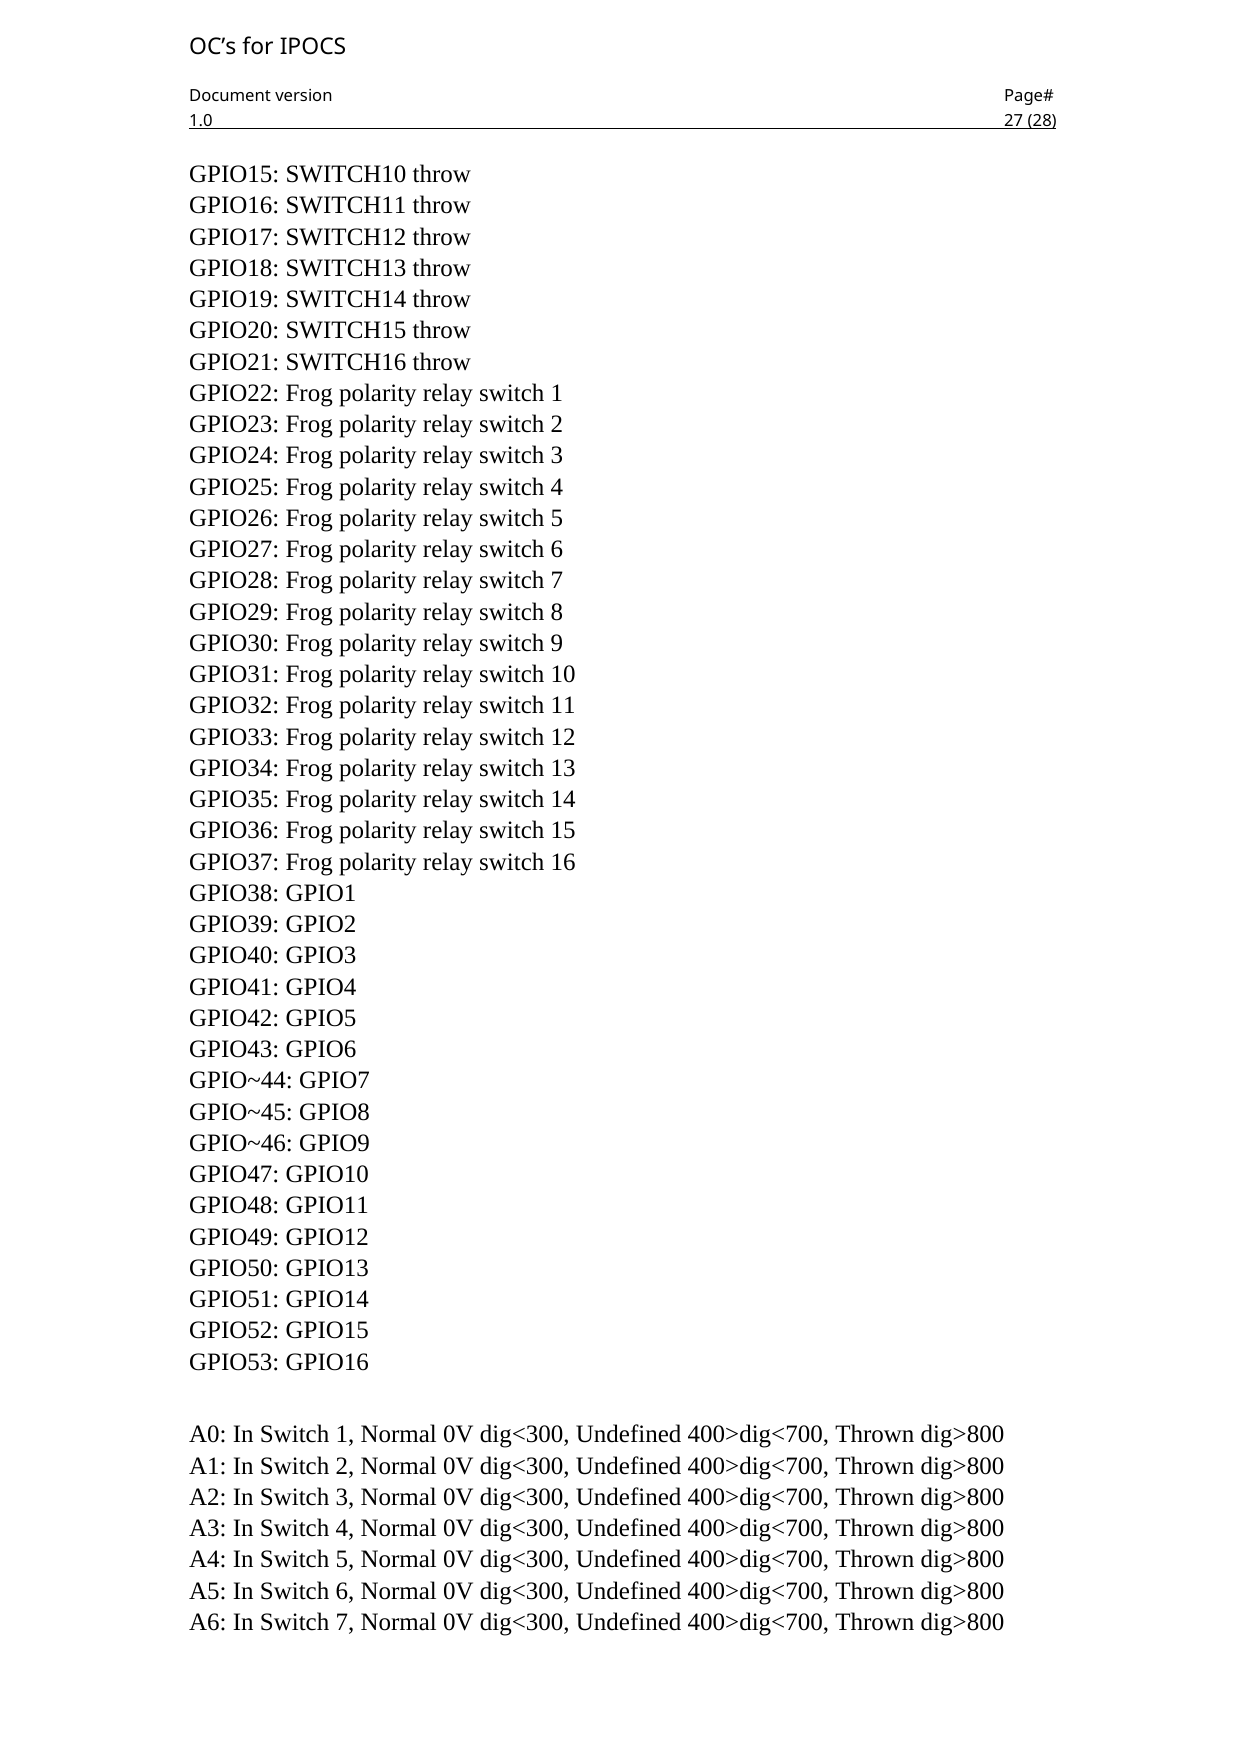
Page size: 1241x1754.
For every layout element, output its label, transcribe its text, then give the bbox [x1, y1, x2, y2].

text A0: In Switch 1, Normal 0V dig<300, Undefined 400>dig<700, Thrown dig>800 A1: In Switch 2, Normal 0V dig<300, Undefined 400>dig<700, Thrown dig>800 A2: In Switch 3, Normal 0V dig<300, Undefined 400>dig<700, Thrown dig>800 A3: In Switch 4, Normal 0V dig<300, Undefined 400>dig<700, Thrown dig>800 A4: In Switch 5, Normal 0V dig<300, Undefined 400>dig<700, Thrown dig>800 A5: In Switch 6, Normal 0V dig<300, Undefined 400>dig<700, Thrown dig>800 A6: In Switch 7, Normal 0V dig<300, Undefined 400>dig<700, Thrown dig>800 [189, 1417, 1122, 1636]
text GPIO15: SWITCH10 throw GPIO16: SWITCH11 throw GPIO17: SWITCH12 throw GPIO18: SWITCH13 throw GPIO19: SWITCH14 throw GPIO20: SWITCH15 throw GPIO21: SWITCH16 throw GPIO22: Frog polarity relay switch 1 GPIO23: Frog polarity relay switch 2 GPIO24: Frog polarity relay switch 3 GPIO25: Frog polarity relay switch 4 GPIO26: Frog polarity relay switch 5 GPIO27: Frog polarity relay switch 6 GPIO28: Frog polarity relay switch 7 GPIO29: Frog polarity relay switch 8 GPIO30: Frog polarity relay switch 9 GPIO31: Frog polarity relay switch 10 GPIO32: Frog polarity relay switch 11 GPIO33: Frog polarity relay switch 12 GPIO34: Frog polarity relay switch 13 GPIO35: Frog polarity relay switch 14 GPIO36: Frog polarity relay switch 15 GPIO37: Frog polarity relay switch 16 GPIO38: GPIO1 GPIO39: GPIO2 GPIO40: GPIO3 GPIO41: GPIO4 GPIO42: GPIO5 GPIO43: GPIO6 GPIO~44: GPIO7 GPIO~45: GPIO8 GPIO~46: GPIO9 GPIO47: GPIO10 GPIO48: GPIO11 GPIO49: GPIO12 GPIO50: GPIO13 GPIO51: GPIO14 GPIO52: GPIO15 GPIO53: GPIO16 [189, 157, 1122, 1407]
